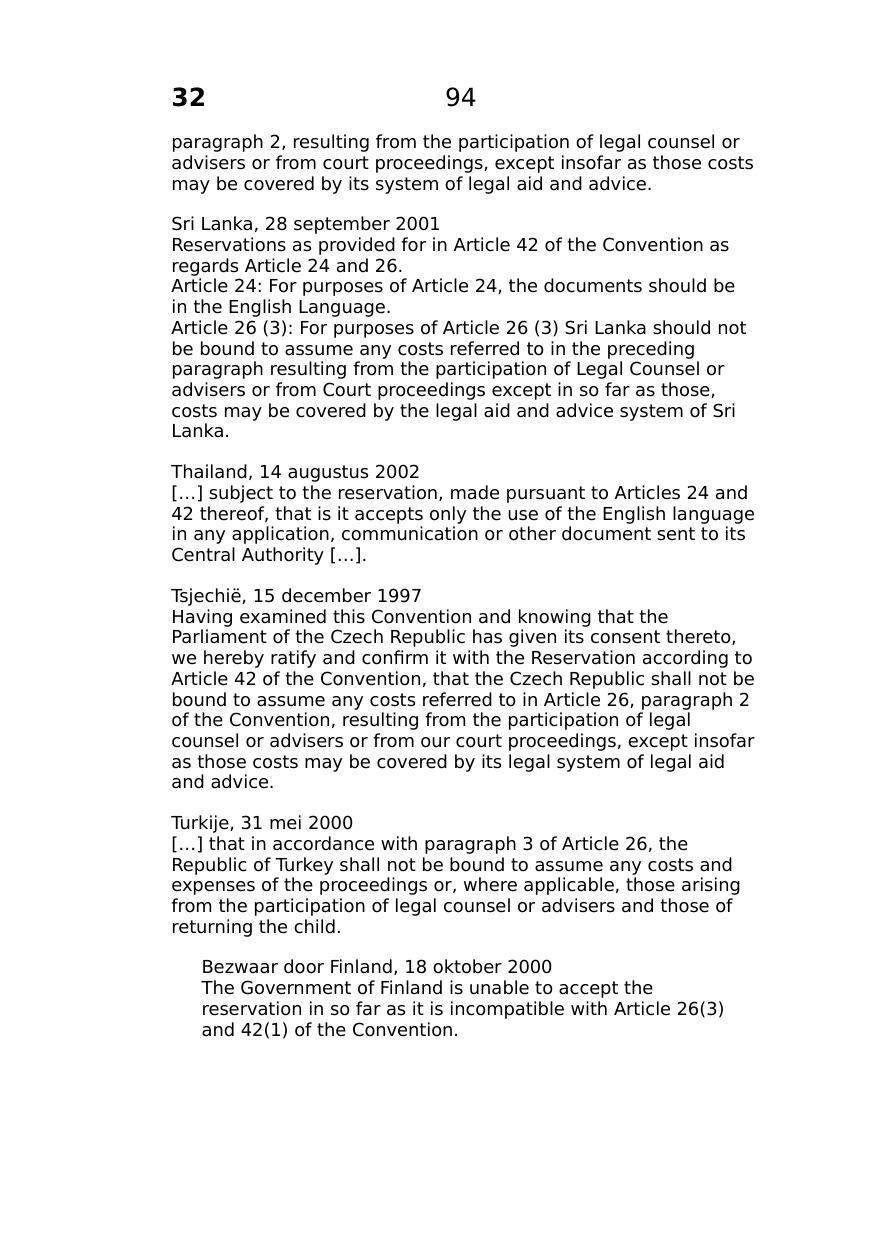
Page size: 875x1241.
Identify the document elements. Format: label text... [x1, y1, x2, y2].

text paragraph 2, resulting from the participation of legal counsel or advisers or from court proceedings, except insofar as those costs may be covered by its system of legal aid and advice. [171, 132, 756, 194]
text […] that in accordance with paragraph 3 of Article 26, the Republic of Turkey shall not be bound to assume any costs and expenses of the proceedings or, where applicable, those arising from the participation of legal counsel or advisers and those of returning the child. [171, 834, 756, 937]
text Sri Lanka, 28 september 2001 [171, 214, 756, 235]
text Bezwaar door Finland, 18 oktober 2000 [201, 957, 756, 978]
text Article 26 (3): For purposes of Article 26 (3) Sri Lanka should not be bound to assume any costs referred to in the preceding paragraph resulting from the participation of Legal Counsel or advisers or from Court proceedings except in so far as those, costs may be covered by the legal aid and advice system of Sri Lanka. [171, 318, 756, 442]
text Article 24: For purposes of Article 24, the documents should be in the English Language. [171, 276, 756, 318]
text Reservations as provided for in Article 42 of the Convention as regards Article 24 and 26. [171, 235, 756, 276]
text […] subject to the reservation, made pursuant to Articles 24 and 42 thereof, that is it accepts only the use of the English language in any application, communication or other document sent to its Central Authority […]. [171, 483, 756, 566]
text Tsjechië, 15 december 1997 [171, 586, 756, 606]
text Turkije, 31 mei 2000 [171, 813, 756, 834]
text Thailand, 14 augustus 2002 [171, 462, 756, 483]
text The Government of Finland is unable to accept the reservation in so far as it is incompatible with Article 26(3) and 42(1) of the Convention. [201, 978, 756, 1040]
text Having examined this Convention and knowing that the Parliament of the Czech Republic has given its consent thereto, we hereby ratify and confirm it with the Reservation according to Article 42 of the Convention, that the Czech Republic shall not be bound to assume any costs referred to in Article 26, paragraph 2 of the Convention, resulting from the participation of legal counsel or advisers or from our court proceedings, except insofar as those costs may be covered by its legal system of legal aid and advice. [171, 606, 756, 793]
